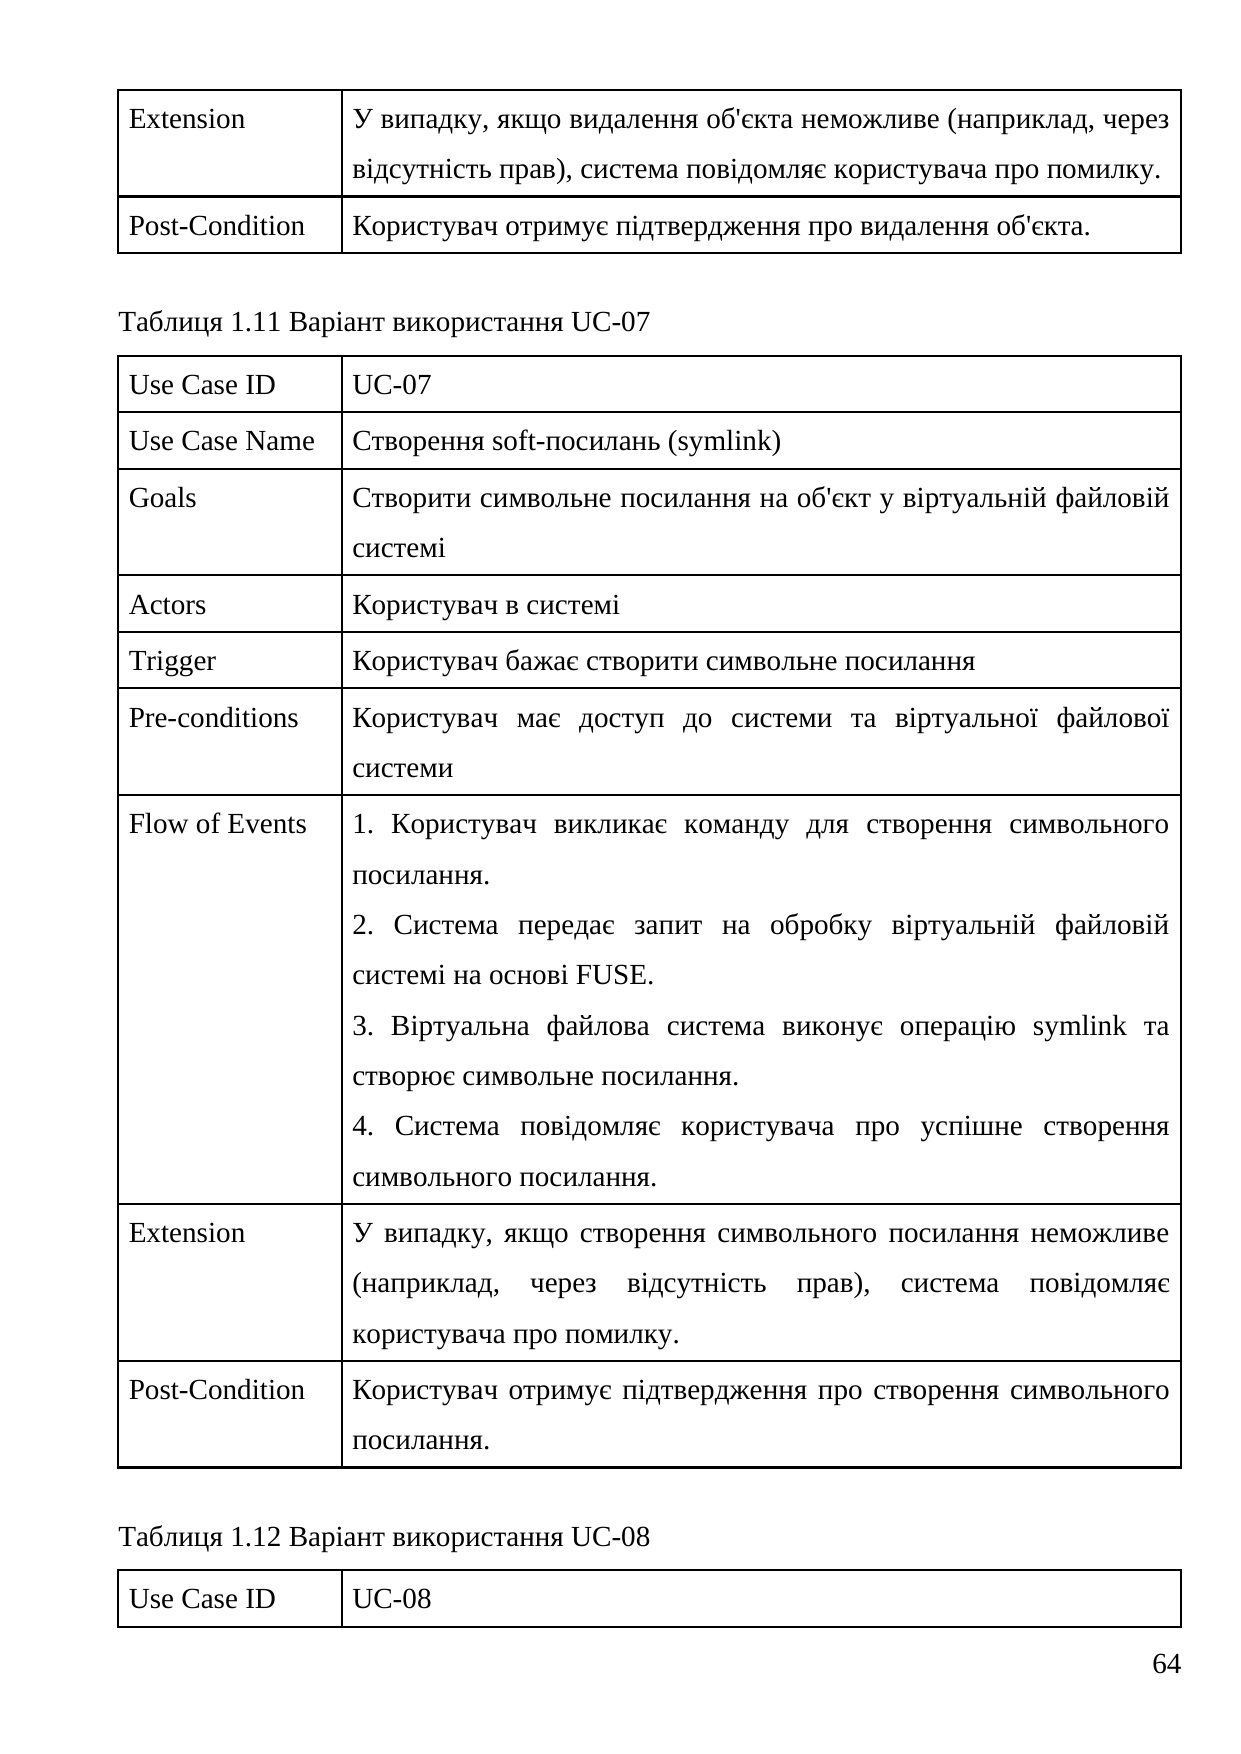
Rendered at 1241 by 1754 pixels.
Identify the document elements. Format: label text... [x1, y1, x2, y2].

table_cell Actors [119, 576, 341, 631]
table_header Use Case ID [119, 1571, 341, 1626]
table_cell Flow of Events [119, 796, 341, 1203]
table_header UC-07 [343, 357, 1180, 411]
table_cell Use Case Name [119, 413, 341, 467]
table_cell Користувач має доступ до системи та віртуальної файлової системи [343, 689, 1180, 794]
table_cell Створити символьне посилання на об'єкт у віртуальній файловій системі [343, 470, 1180, 574]
table_header Use Case ID [119, 357, 341, 411]
table_cell Trigger [119, 633, 341, 687]
table_cell Extension [119, 1205, 341, 1360]
table_cell Користувач бажає створити символьне посилання [343, 633, 1180, 687]
table_cell Extension [119, 91, 341, 195]
table_cell Post-Condition [119, 1362, 341, 1466]
table_header UC-08 [343, 1571, 1180, 1626]
table_cell Користувач отримує підтвердження про видалення об'єкта. [343, 198, 1180, 252]
table_cell Pre-conditions [119, 689, 341, 794]
table_cell У випадку, якщо видалення об'єкта неможливе (наприклад, через відсутність прав), система повідомляє користувача про помилку. [343, 91, 1180, 195]
table_cell Post-Condition [119, 198, 341, 252]
list Варіант використання UC-07 [118, 304, 1181, 338]
table_cell Користувач отримує підтвердження про створення символьного посилання. [343, 1362, 1180, 1466]
table_cell У випадку, якщо створення символьного посилання неможливе (наприклад, через відсутність прав), система повідомляє користувача про помилку. [343, 1205, 1180, 1360]
table_cell Goals [119, 470, 341, 574]
list Варіант використання UC-08 [118, 1519, 1181, 1552]
table_cell Створення soft-посилань (symlink) [343, 413, 1180, 467]
table_cell 1. Користувач викликає команду для створення символьного посилання. 2. Система передає запит на обробку віртуальній файловій системі на основі FUSE. 3. Віртуальна файлова система виконує операцію symlink та створює символьне посилання. 4. Система повідомляє користувача про успішне створення символьного посилання. [343, 796, 1180, 1203]
table_cell Користувач в системі [343, 576, 1180, 631]
